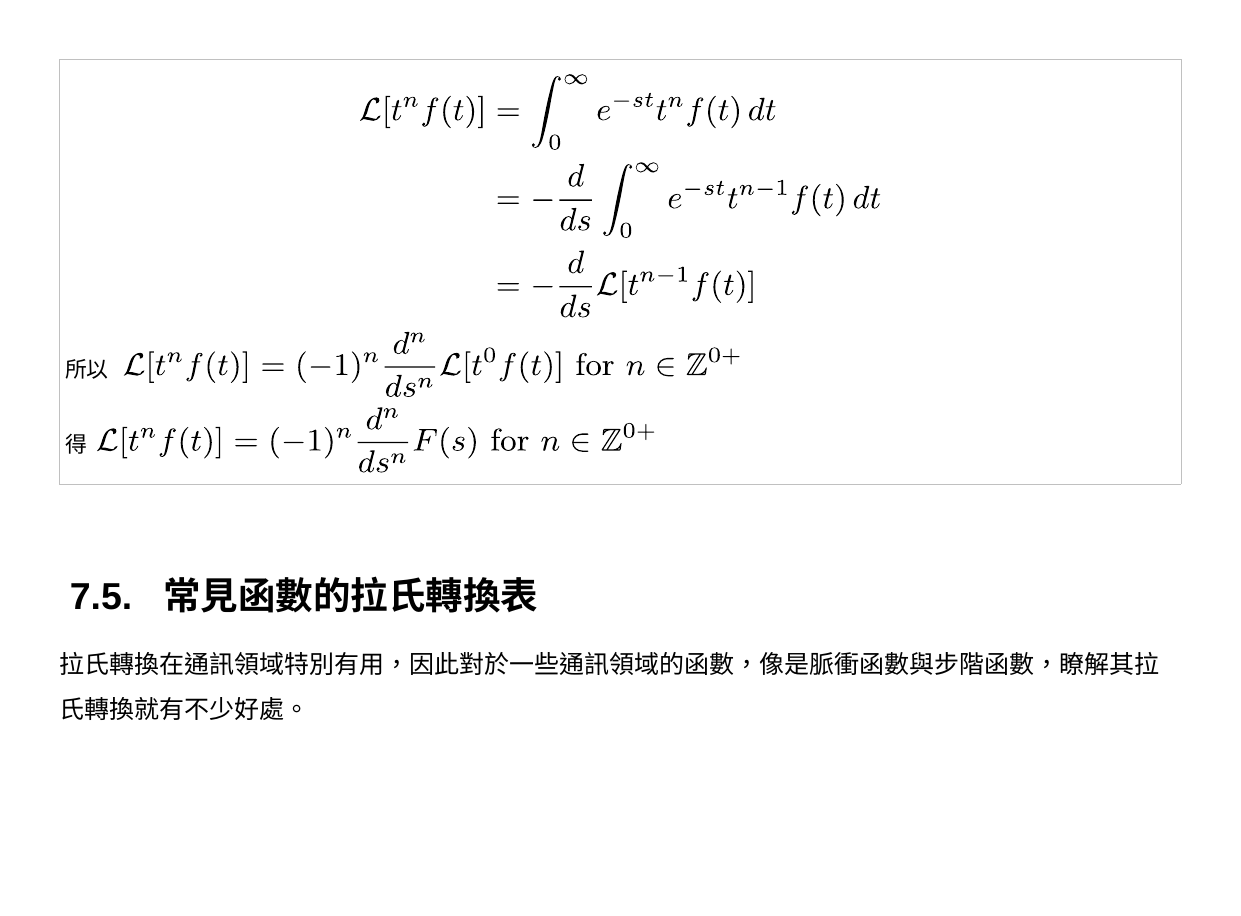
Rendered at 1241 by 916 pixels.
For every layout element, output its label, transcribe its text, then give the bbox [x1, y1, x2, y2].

subtitle 常見函數的拉氏轉換表 [59, 566, 1181, 620]
text 拉氏轉換在通訊領域特別有用，因此對於一些通訊領域的函數，像是脈衝函數與步階函數，瞭解其拉氏轉換就有不少好處。 [59, 644, 1181, 726]
table_header 所以 得 [60, 60, 1181, 483]
